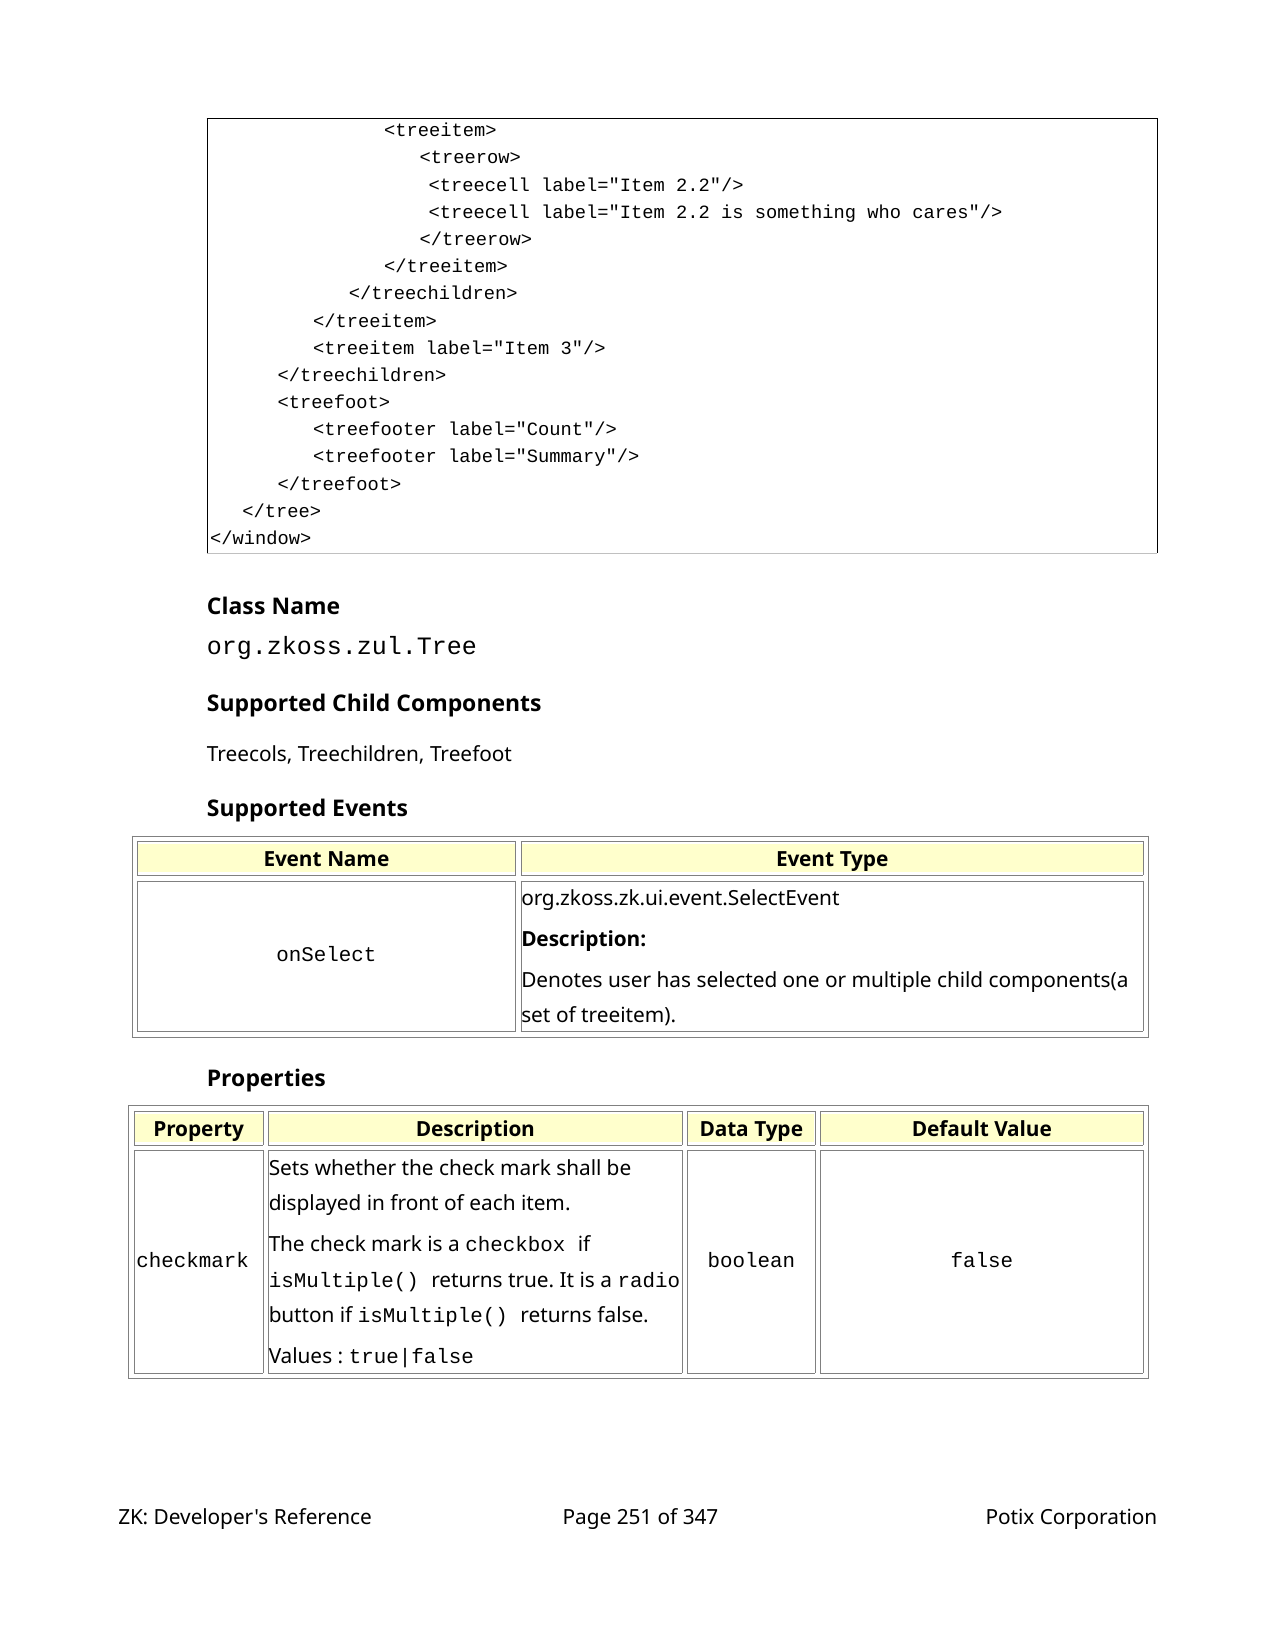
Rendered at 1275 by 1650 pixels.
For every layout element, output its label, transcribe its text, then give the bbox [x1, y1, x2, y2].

subtitle Supported Child Components [207, 687, 1157, 718]
table_header Property [131, 1106, 266, 1145]
table_header Event Type [518, 837, 1146, 875]
table_header Event Name [134, 837, 518, 875]
text <treerow> [208, 145, 1157, 169]
text <treeitem> [208, 119, 1157, 142]
text </treechildren> [208, 363, 1157, 387]
table_cell boolean [685, 1145, 817, 1373]
text Treecols, Treechildren, Treefoot [207, 739, 1157, 767]
table_cell org.zkoss.zk.ui.event.SelectEvent Description: Denotes user has selected one or multiple child components(a set of treeitem). [518, 875, 1146, 1031]
text </treeitem> [208, 308, 1157, 333]
table_cell Sets whether the check mark shall be displayed in front of each item. The check mark is a checkbox if isMultiple() returns true. It is a radio button if isMultiple() returns false. Values : true|false [266, 1145, 685, 1373]
text <treefooter label="Count"/> [208, 417, 1157, 441]
subtitle Properties [207, 1062, 1157, 1093]
text <treefooter label="Summary"/> [208, 444, 1157, 469]
table_cell checkmark [131, 1145, 266, 1373]
text </treeitem> [208, 254, 1157, 278]
text <treefoot> [208, 390, 1157, 414]
text org.zkoss.zul.Tree [207, 633, 1157, 662]
table_cell false [818, 1145, 1146, 1373]
table_header Default Value [818, 1106, 1146, 1145]
text </window> [208, 526, 1157, 553]
subtitle Class Name [207, 590, 1157, 621]
table_header Data Type [685, 1106, 817, 1145]
text </tree> [208, 499, 1157, 523]
text <treecell label="Item 2.2 is something who cares"/> [208, 200, 1157, 224]
text <treecell label="Item 2.2"/> [208, 172, 1157, 197]
text </treerow> [208, 227, 1157, 251]
text </treechildren> [208, 281, 1157, 306]
table_cell onSelect [134, 875, 518, 1031]
text </treefoot> [208, 472, 1157, 496]
subtitle Supported Events [207, 792, 1157, 823]
text <treeitem label="Item 3"/> [208, 336, 1157, 360]
table_header Description [266, 1106, 685, 1145]
